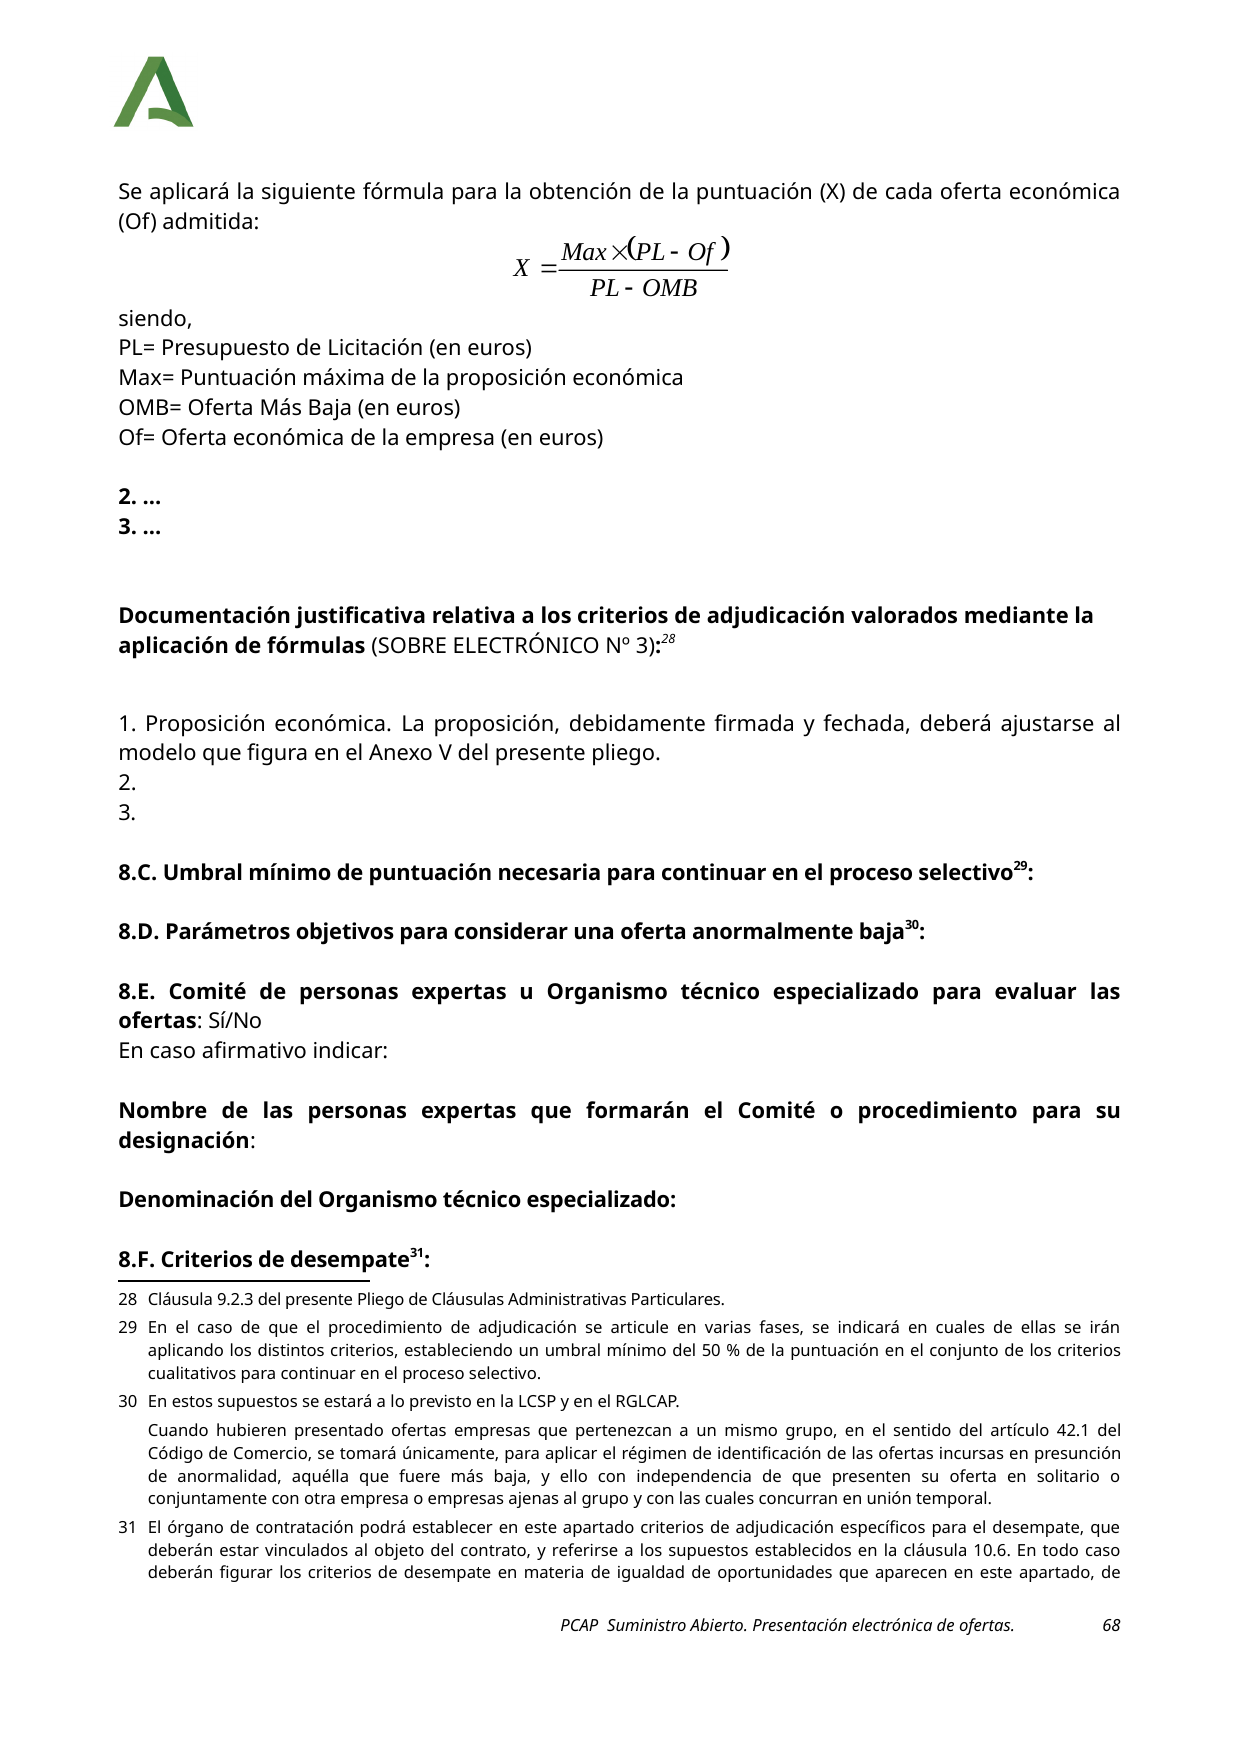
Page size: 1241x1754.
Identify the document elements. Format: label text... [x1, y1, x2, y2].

text PL= Presupuesto de Licitación (en euros) [118, 332, 1122, 362]
text Nombre de las personas expertas que formarán el Comité o procedimiento para su designación: [118, 1095, 1122, 1154]
text El órgano de contratación podrá establecer en este apartado criterios de adjudicación específicos para el desempate, que deberán estar vinculados al objeto del contrato, y referirse a los supuestos establecidos en la cláusula 10.6. En todo caso deberán figurar los criterios de desempate en materia de igualdad de oportunidades que aparecen en este apartado, de [118, 1516, 1122, 1584]
text Cuando hubieren presentado ofertas empresas que pertenezcan a un mismo grupo, en el sentido del artículo 42.1 del Código de Comercio, se tomará únicamente, para aplicar el régimen de identificación de las ofertas incursas en presunción de anormalidad, aquélla que fuere más baja, y ello con independencia de que presenten su oferta en solitario o conjuntamente con otra empresa o empresas ajenas al grupo y con las cuales concurran en unión temporal. [118, 1419, 1122, 1509]
text Denominación del Organismo técnico especializado: [118, 1184, 1122, 1214]
text En estos supuestos se estará a lo previsto en la LCSP y en el RGLCAP. [118, 1390, 1122, 1413]
text OMB= Oferta Más Baja (en euros) [118, 392, 1122, 422]
text 8.D. Parámetros objetivos para considerar una oferta anormalmente baja: [118, 916, 1122, 946]
text Documentación justificativa relativa a los criterios de adjudicación valorados mediante la aplicación de fórmulas (SOBRE ELECTRÓNICO Nº 3): [118, 601, 1122, 660]
text Se aplicará la siguiente fórmula para la obtención de la puntuación (X) de cada oferta económica (Of) admitida: [118, 176, 1122, 236]
text 3. [118, 797, 1122, 827]
text Max= Puntuación máxima de la proposición económica [118, 362, 1122, 392]
text En el caso de que el procedimiento de adjudicación se articule en varias fases, se indicará en cuales de ellas se irán aplicando los distintos criterios, estableciendo un umbral mínimo del 50 % de la puntuación en el conjunto de los criterios cualitativos para continuar en el proceso selectivo. [118, 1316, 1122, 1384]
text 2. ... [118, 481, 1122, 511]
text 8.C. Umbral mínimo de puntuación necesaria para continuar en el proceso selectivo: [118, 857, 1122, 886]
text siendo, [118, 303, 1122, 332]
picture [109, 52, 198, 131]
text Of= Oferta económica de la empresa (en euros) [118, 422, 1122, 452]
text 8.E. Comité de personas expertas u Organismo técnico especializado para evaluar las ofertas: Sí/No [118, 976, 1122, 1035]
text 8.F. Criterios de desempate: [118, 1244, 1122, 1274]
text En caso afirmativo indicar: [118, 1035, 1122, 1065]
text 1. Proposición económica. La proposición, debidamente firmada y fechada, deberá ajustarse al modelo que figura en el Anexo V del presente pliego. [118, 708, 1122, 767]
text 2. [118, 767, 1122, 797]
text Cláusula 9.2.3 del presente Pliego de Cláusulas Administrativas Particulares. [118, 1287, 1122, 1310]
text 3. ... [118, 511, 1122, 541]
